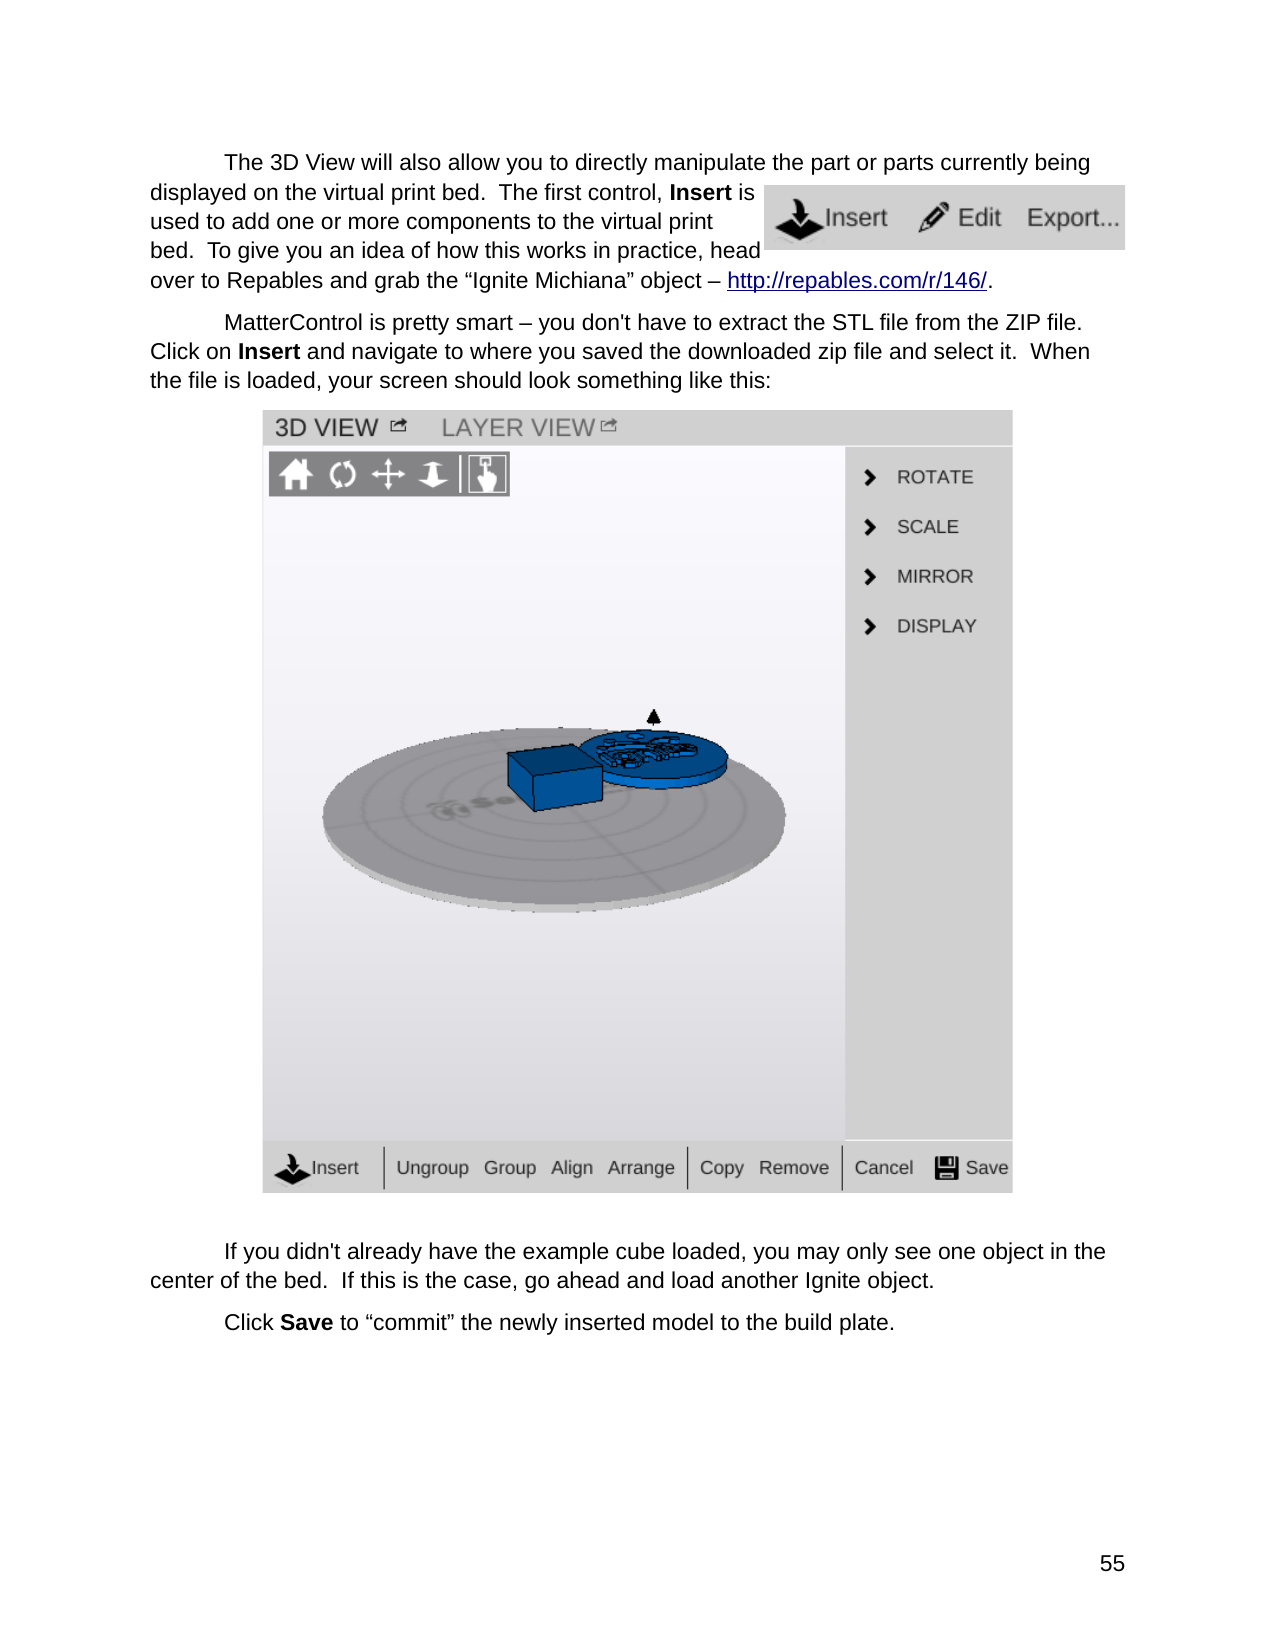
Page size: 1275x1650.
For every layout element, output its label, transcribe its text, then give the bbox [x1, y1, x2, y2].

text Click Save to “commit” the newly inserted model to the build plate. [150, 1310, 1125, 1336]
text MatterControl is pretty smart – you don't have to extract the STL file from the ZIP file. Click on Insert and navigate to where you saved the downloaded zip file and select it. When the file is loaded, your screen should look something like this: [150, 309, 1125, 394]
picture [764, 185, 1125, 250]
text If you didn't already have the example cube loaded, you may only see one object in the center of the bed. If this is the case, go ahead and load another Ignite object. [150, 1239, 1125, 1294]
picture [262, 410, 1013, 1193]
text The 3D View will also allow you to directly manipulate the part or parts currently being displayed on the virtual print bed. The first control, Insert is used to add one or more components to the virtual print bed. To give you an idea of how this works in practice, head over to Repables and grab the “Ignite Michiana” object – http://repables.com/r/146/. [150, 150, 1125, 293]
